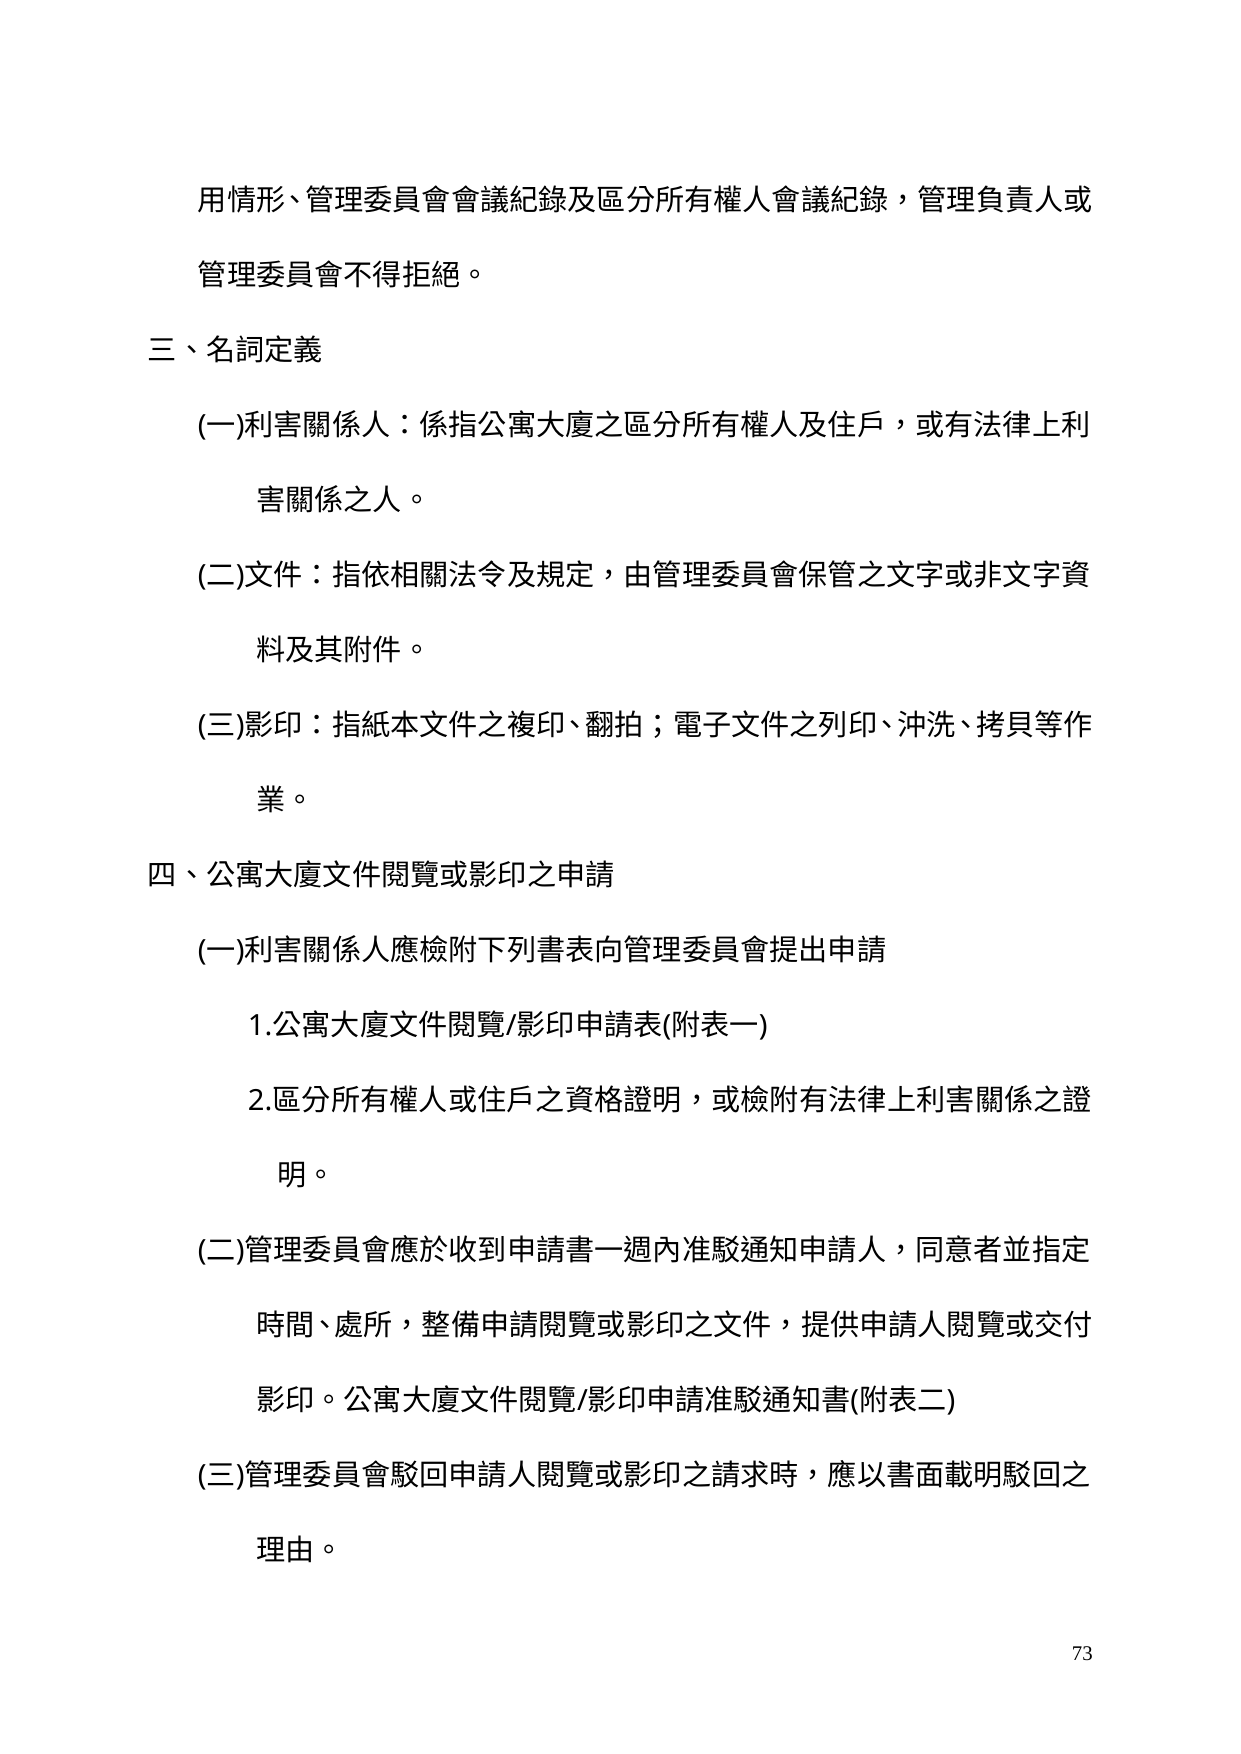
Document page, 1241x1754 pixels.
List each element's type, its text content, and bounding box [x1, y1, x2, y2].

text (一)利害關係人：係指公寓大廈之區分所有權人及住戶，或有法律上利害關係之人。 [198, 386, 1092, 536]
text 四、公寓大廈文件閱覽或影印之申請 [148, 836, 1092, 911]
text (三)管理委員會駁回申請人閱覽或影印之請求時，應以書面載明駁回之理由。 [198, 1436, 1092, 1586]
text (一)利害關係人應檢附下列書表向管理委員會提出申請 [198, 911, 1092, 986]
text (三)影印：指紙本文件之複印、翻拍；電子文件之列印、沖洗、拷貝等作業。 [198, 686, 1092, 836]
text 2.區分所有權人或住戶之資格證明，或檢附有法律上利害關係之證明。 [248, 1061, 1092, 1211]
text 用情形、管理委員會會議紀錄及區分所有權人會議紀錄，管理負責人或管理委員會不得拒絕。 [198, 161, 1092, 311]
text (二)文件：指依相關法令及規定，由管理委員會保管之文字或非文字資料及其附件。 [198, 536, 1092, 686]
text 三、名詞定義 [148, 311, 1092, 386]
text 1.公寓大廈文件閱覽/影印申請表(附表一) [248, 986, 1092, 1061]
text (二)管理委員會應於收到申請書一週內准駁通知申請人，同意者並指定時間、處所，整備申請閱覽或影印之文件，提供申請人閱覽或交付影印。公寓大廈文件閱覽/影印申請准駁通知書(附表二) [198, 1211, 1092, 1436]
